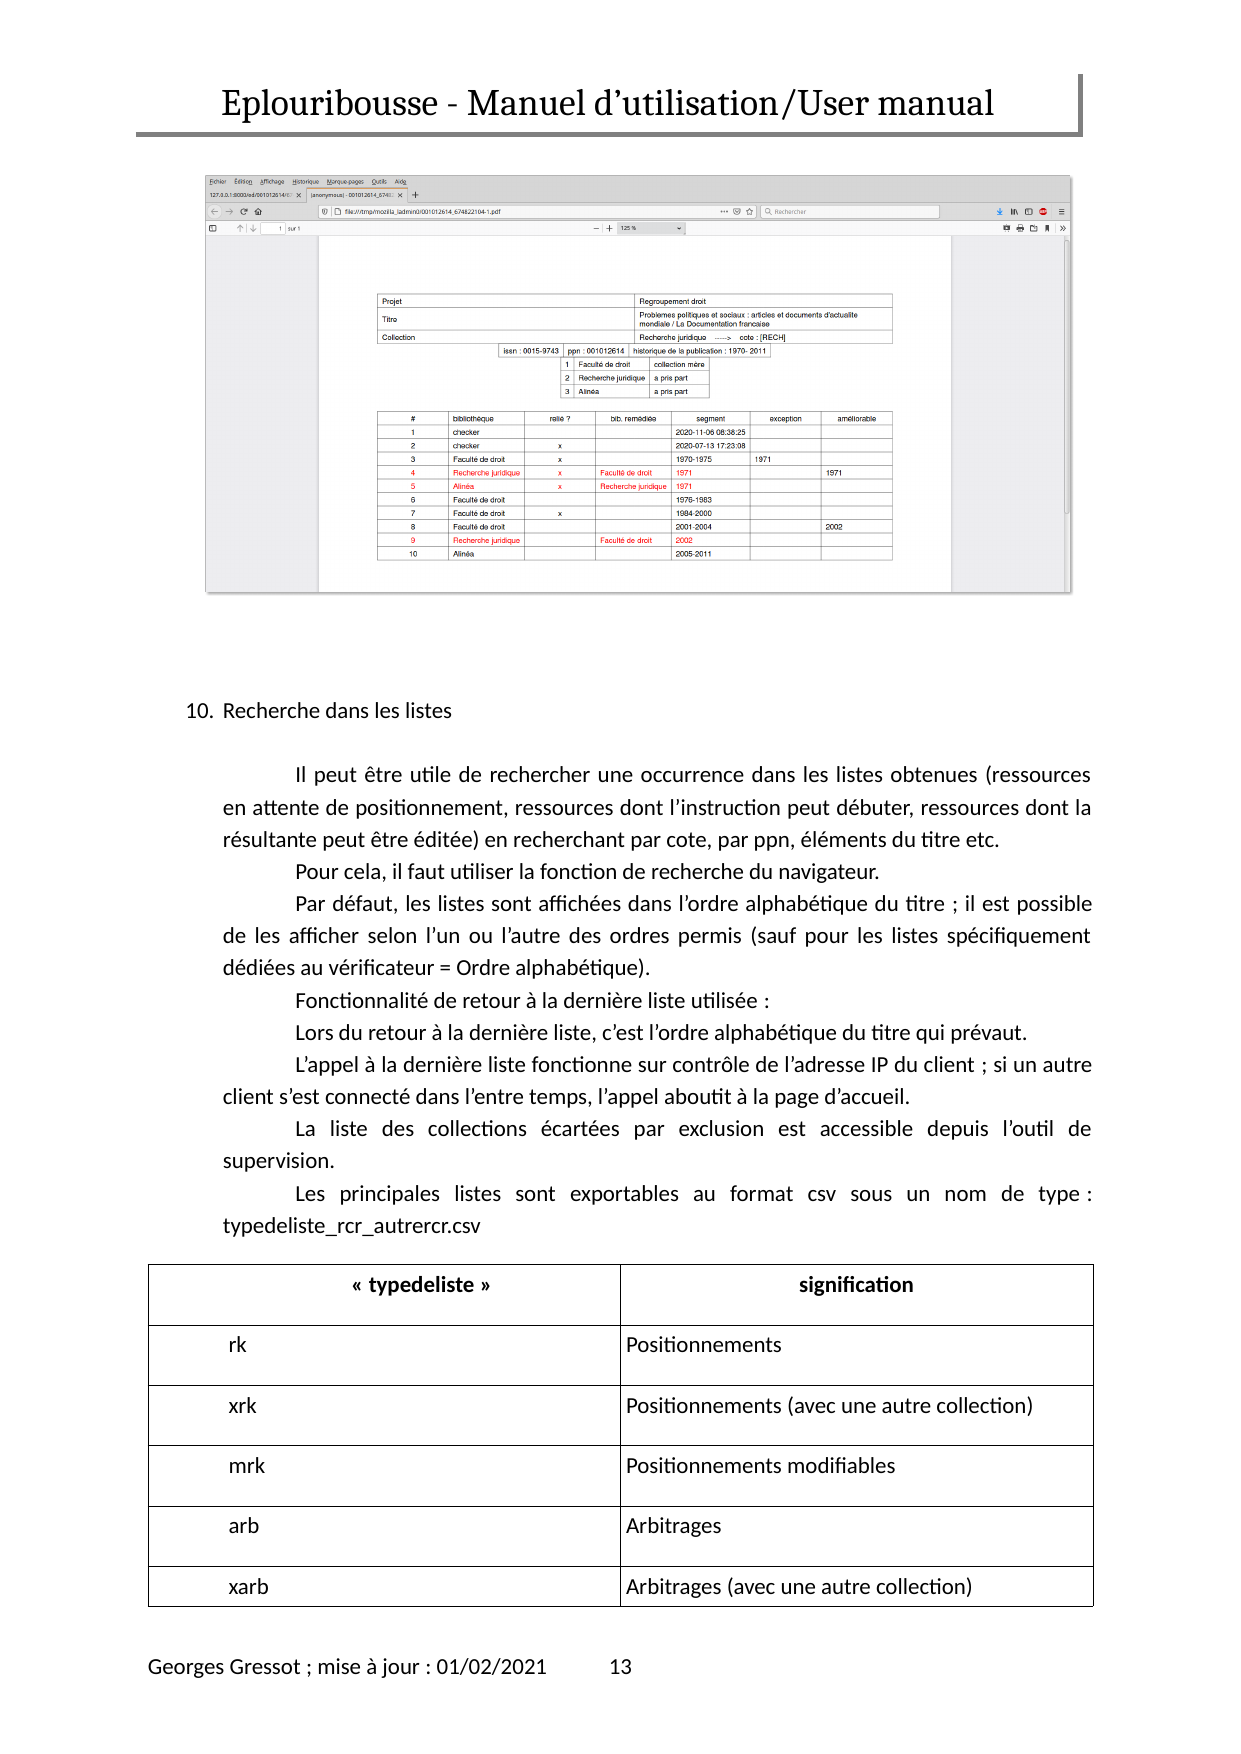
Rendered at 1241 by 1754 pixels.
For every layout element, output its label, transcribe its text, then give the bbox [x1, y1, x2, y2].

table_cell mrk [149, 1446, 620, 1506]
list Les principales listes sont exportables au format csv sous un nom de type : typedeliste_rcr_autrercr.csv [223, 1179, 1093, 1239]
table_cell rk [149, 1326, 620, 1385]
list Lors du retour à la dernière liste, c’est l’ordre alphabétique du titre qui prévaut. [223, 1018, 1093, 1046]
table_cell xrk [149, 1386, 620, 1445]
list Pour cela, il faut utiliser la fonction de recherche du navigateur. [223, 857, 1093, 885]
list Il peut être utile de rechercher une occurrence dans les listes obtenues (ressources en attente de positionnement, ressources dont l’instruction peut débuter, ressources dont la résultante peut être éditée) en recherchant par cote, par ppn, éléments du titre etc. [223, 760, 1093, 853]
list Par défaut, les listes sont affichées dans l’ordre alphabétique du titre ; il est possible de les afficher selon l’un ou l’autre des ordres permis (sauf pour les listes spécifiquement dédiées au vérificateur = Ordre alphabétique). [223, 889, 1093, 982]
list Recherche dans les listes [185, 696, 1093, 724]
list La liste des collections écartées par exclusion est accessible depuis l’outil de supervision. [223, 1114, 1093, 1175]
table_cell Positionnements [621, 1326, 1093, 1385]
list L’appel à la dernière liste fonctionne sur contrôle de l’adresse IP du client ; si un autre client s’est connecté dans l’entre temps, l’appel aboutit à la page d’accueil. [223, 1050, 1093, 1110]
table_cell Positionnements modifiables [621, 1446, 1093, 1506]
list Fonctionnalité de retour à la dernière liste utilisée : [223, 986, 1093, 1014]
table_cell Positionnements (avec une autre collection) [621, 1386, 1093, 1445]
table_cell arb [149, 1507, 620, 1566]
table_cell xarb [149, 1567, 620, 1606]
table_header « typedeliste » [149, 1265, 620, 1324]
table_cell Arbitrages (avec une autre collection) [621, 1567, 1093, 1606]
table_cell Arbitrages [621, 1507, 1093, 1566]
table_header signification [621, 1265, 1093, 1324]
picture [203, 173, 1074, 596]
